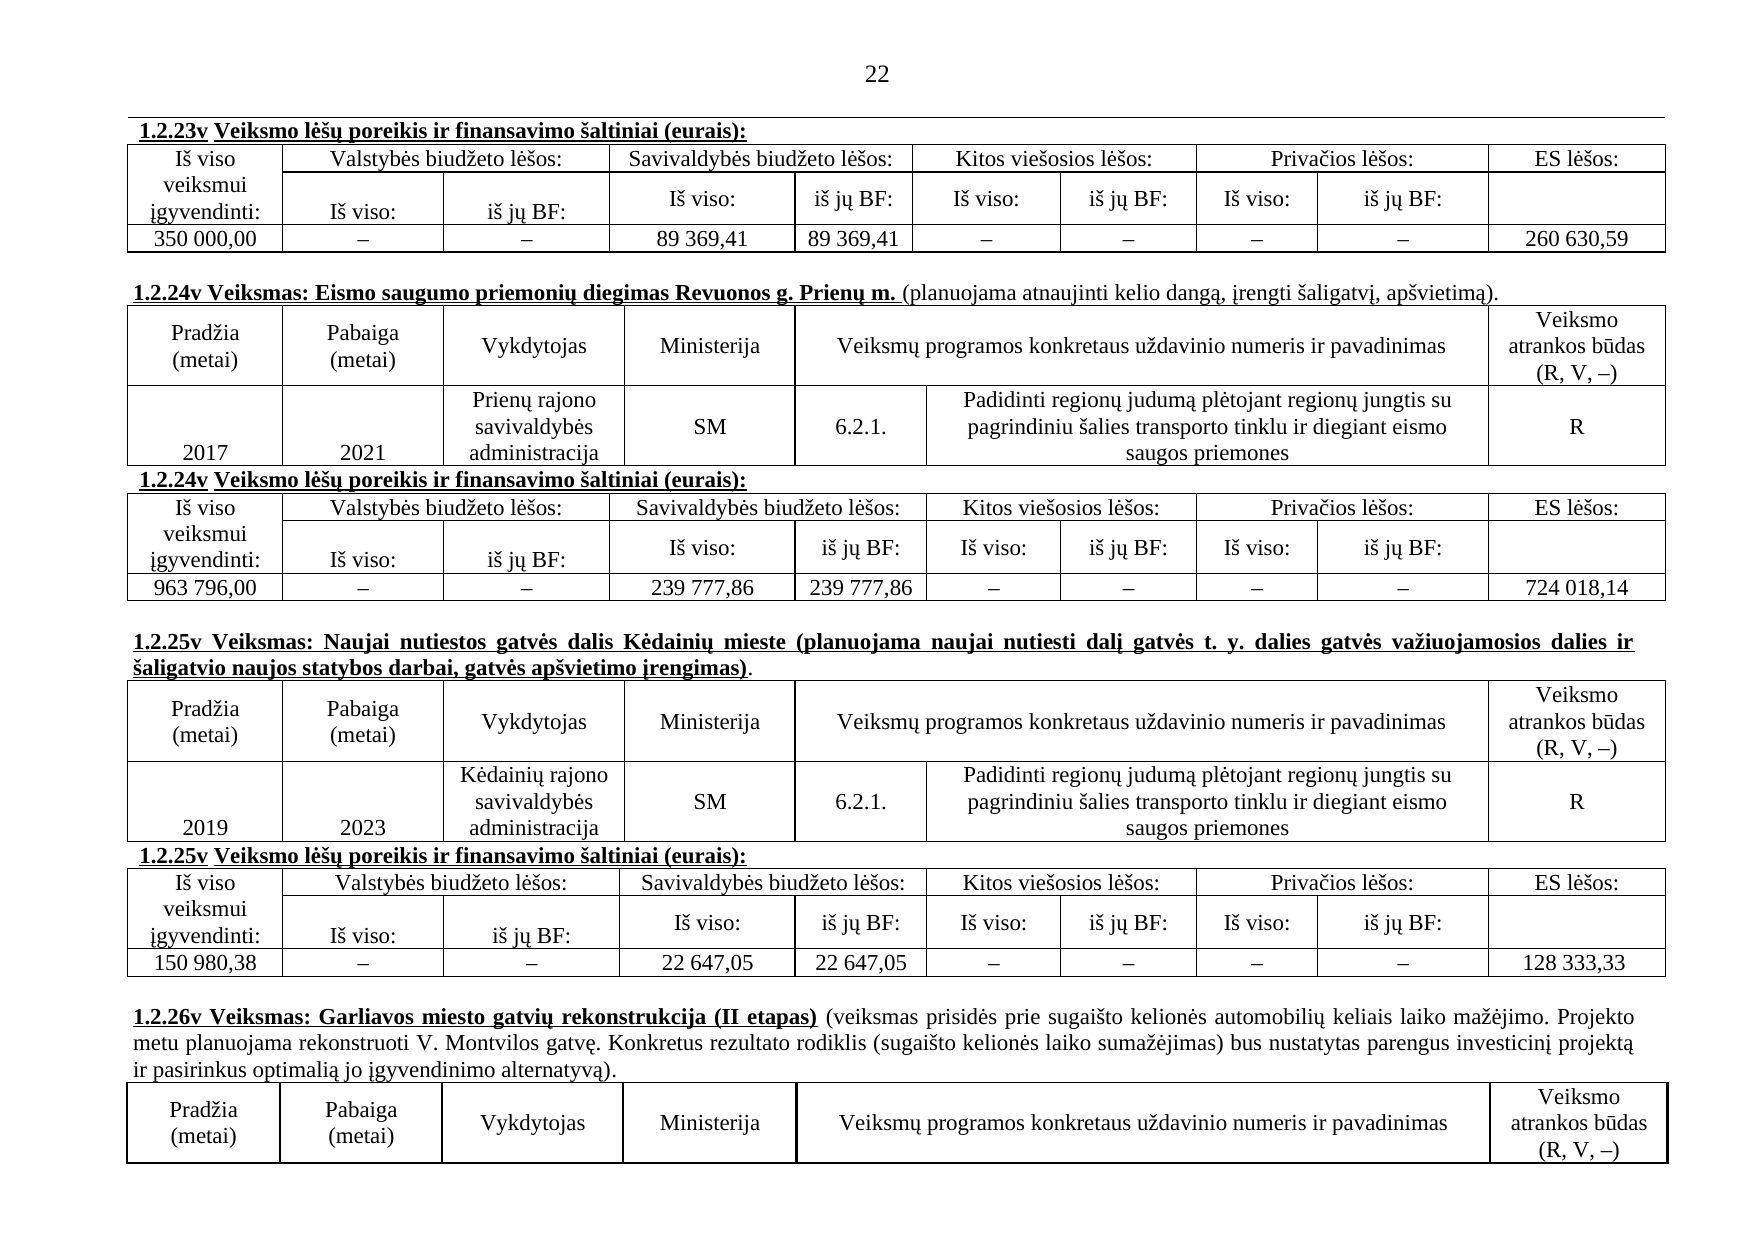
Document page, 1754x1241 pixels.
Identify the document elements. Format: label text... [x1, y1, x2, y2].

table_cell – [444, 225, 609, 251]
table_header Veiksmo atrankos būdas (R, V, –) [1489, 306, 1665, 385]
table_cell Padidinti regionų judumą plėtojant regionų jungtis su pagrindiniu šalies transporto tinklu ir diegiant eismo saugos priemones [927, 762, 1488, 841]
table_cell Savivaldybės biudžeto lėšos: [620, 869, 926, 895]
table_cell iš jų BF: [444, 173, 609, 224]
table_cell SM [625, 386, 794, 465]
table_header Pradžia (metai) [128, 681, 282, 761]
table_cell 2023 [283, 762, 443, 841]
table_cell Kėdainių rajono savivaldybės administracija [444, 762, 624, 841]
table_cell iš jų BF: [796, 173, 912, 224]
table_header Vykdytojas [443, 1083, 622, 1162]
text 1.2.24v Veiksmas: Eismo saugumo priemonių diegimas Revuonos g. Prienų m. (planuojama atnaujinti kelio dangą, įrengti šaligatvį, apšvietimą). [118, 279, 1636, 305]
table_cell 724 018,14 [1489, 574, 1665, 600]
table_header Veiksmo atrankos būdas (R, V, –) [1491, 1083, 1666, 1162]
table_cell – [1197, 949, 1317, 976]
table_cell 239 777,86 [610, 574, 794, 600]
table_cell SM [625, 762, 794, 841]
table_cell 350 000,00 [128, 225, 282, 251]
table_cell 6.2.1. [796, 762, 926, 841]
table_cell Iš viso: [1197, 173, 1317, 224]
table_cell 89 369,41 [796, 225, 912, 251]
table_cell Iš viso veiksmui įgyvendinti: [128, 145, 282, 224]
table_cell Privačios lėšos: [1197, 869, 1488, 895]
table_cell Iš viso veiksmui įgyvendinti: [128, 869, 282, 948]
table_header Pabaiga (metai) [281, 1083, 441, 1162]
table_cell Iš viso: [1197, 896, 1317, 948]
table_cell Kitos viešosios lėšos: [927, 869, 1196, 895]
table_header Pabaiga (metai) [283, 306, 443, 385]
table_cell 1.2.23v Veiksmo lėšų poreikis ir finansavimo šaltiniai (eurais): [128, 118, 1665, 144]
table_cell Valstybės biudžeto lėšos: [283, 145, 609, 171]
table_header Pradžia (metai) [128, 306, 282, 385]
table_cell Iš viso: [913, 173, 1060, 224]
table_cell iš jų BF: [1318, 896, 1488, 948]
table_cell Prienų rajono savivaldybės administracija [444, 386, 624, 465]
table_cell – [283, 574, 443, 600]
table_cell iš jų BF: [1061, 896, 1196, 948]
table_cell Kitos viešosios lėšos: [913, 145, 1196, 171]
table_header Ministerija [625, 306, 794, 385]
table_cell 1.2.24v Veiksmo lėšų poreikis ir finansavimo šaltiniai (eurais): [128, 466, 1665, 493]
table_header Veiksmo atrankos būdas (R, V, –) [1489, 681, 1665, 761]
table_cell iš jų BF: [796, 896, 926, 948]
table_cell – [1318, 574, 1488, 600]
table_cell Iš viso: [927, 896, 1060, 948]
table_cell Iš viso: [283, 173, 443, 224]
table_cell Iš viso: [620, 896, 794, 948]
table_cell Privačios lėšos: [1197, 494, 1488, 520]
table_cell – [913, 225, 1060, 251]
table_cell 6.2.1. [796, 386, 926, 465]
table_cell – [1061, 225, 1196, 251]
table_cell iš jų BF: [444, 896, 619, 948]
table_header Veiksmų programos konkretaus uždavinio numeris ir pavadinimas [798, 1083, 1489, 1162]
table_header Veiksmų programos konkretaus uždavinio numeris ir pavadinimas [796, 306, 1488, 385]
table_cell – [1061, 949, 1196, 976]
table_cell 963 796,00 [128, 574, 282, 600]
table_header Vykdytojas [444, 306, 624, 385]
table_cell ES lėšos: [1489, 145, 1665, 171]
text 1.2.26v Veiksmas: Garliavos miesto gatvių rekonstrukcija (II etapas) (veiksmas prisidės prie sugaišto kelionės automobilių keliais laiko mažėjimo. Projekto metu planuojama rekonstruoti V. Montvilos gatvę. Konkretus rezultato rodiklis (sugaišto kelionės laiko sumažėjimas) bus nustatytas parengus investicinį projektą ir pasirinkus optimalią jo įgyvendinimo alternatyvą). [133, 1003, 1636, 1082]
table_cell ES lėšos: [1489, 869, 1665, 895]
table_cell Iš viso: [1197, 521, 1317, 573]
table_cell [1489, 896, 1665, 948]
table_header Pradžia (metai) [128, 1083, 279, 1162]
text 1.2.25v Veiksmas: Naujai nutiestos gatvės dalis Kėdainių mieste (planuojama naujai nutiesti dalį gatvės t. y. dalies gatvės važiuojamosios dalies ir šaligatvio naujos statybos darbai, gatvės apšvietimo įrengimas). [133, 628, 1636, 680]
table_cell Iš viso: [283, 521, 443, 573]
table_header Veiksmų programos konkretaus uždavinio numeris ir pavadinimas [796, 681, 1488, 761]
table_cell iš jų BF: [1061, 173, 1196, 224]
table_cell – [1197, 574, 1317, 600]
table_cell Iš viso veiksmui įgyvendinti: [128, 494, 282, 573]
table_cell – [1061, 574, 1196, 600]
table_cell – [1197, 225, 1317, 251]
table_cell – [444, 949, 619, 976]
table_cell ES lėšos: [1489, 494, 1665, 520]
table_cell 2017 [128, 386, 282, 465]
table_cell 22 647,05 [620, 949, 794, 976]
table_cell 128 333,33 [1489, 949, 1665, 976]
table_cell Valstybės biudžeto lėšos: [283, 869, 619, 895]
table_cell 2021 [283, 386, 443, 465]
table_cell – [1318, 225, 1488, 251]
table_cell iš jų BF: [1061, 521, 1196, 573]
table_cell Iš viso: [283, 896, 443, 948]
table_cell 150 980,38 [128, 949, 282, 976]
table_cell 2019 [128, 762, 282, 841]
table_cell Privačios lėšos: [1197, 145, 1488, 171]
table_header Ministerija [625, 681, 794, 761]
table_cell – [283, 949, 443, 976]
table_cell [1489, 521, 1665, 573]
table_cell iš jų BF: [1318, 173, 1488, 224]
table_cell Iš viso: [610, 173, 794, 224]
table_cell R [1489, 386, 1665, 465]
table_header Vykdytojas [444, 681, 624, 761]
table_cell Savivaldybės biudžeto lėšos: [610, 494, 926, 520]
table_cell Iš viso: [610, 521, 794, 573]
table_cell Iš viso: [927, 521, 1060, 573]
table_cell iš jų BF: [1318, 521, 1488, 573]
table_cell 239 777,86 [796, 574, 926, 600]
table_cell Kitos viešosios lėšos: [927, 494, 1196, 520]
table_cell Padidinti regionų judumą plėtojant regionų jungtis su pagrindiniu šalies transporto tinklu ir diegiant eismo saugos priemones [927, 386, 1488, 465]
table_cell Valstybės biudžeto lėšos: [283, 494, 609, 520]
table_cell R [1489, 762, 1665, 841]
table_cell 22 647,05 [796, 949, 926, 976]
table_cell [1489, 173, 1665, 224]
table_header Pabaiga (metai) [283, 681, 443, 761]
table_cell iš jų BF: [796, 521, 926, 573]
table_header Ministerija [624, 1083, 795, 1162]
table_cell – [1318, 949, 1488, 976]
table_cell – [927, 574, 1060, 600]
table_cell – [283, 225, 443, 251]
table_cell 260 630,59 [1489, 225, 1665, 251]
table_cell iš jų BF: [444, 521, 609, 573]
table_cell – [444, 574, 609, 600]
table_cell 89 369,41 [610, 225, 794, 251]
table_cell Savivaldybės biudžeto lėšos: [610, 145, 912, 171]
table_cell 1.2.25v Veiksmo lėšų poreikis ir finansavimo šaltiniai (eurais): [128, 842, 1665, 868]
table_cell – [927, 949, 1060, 976]
